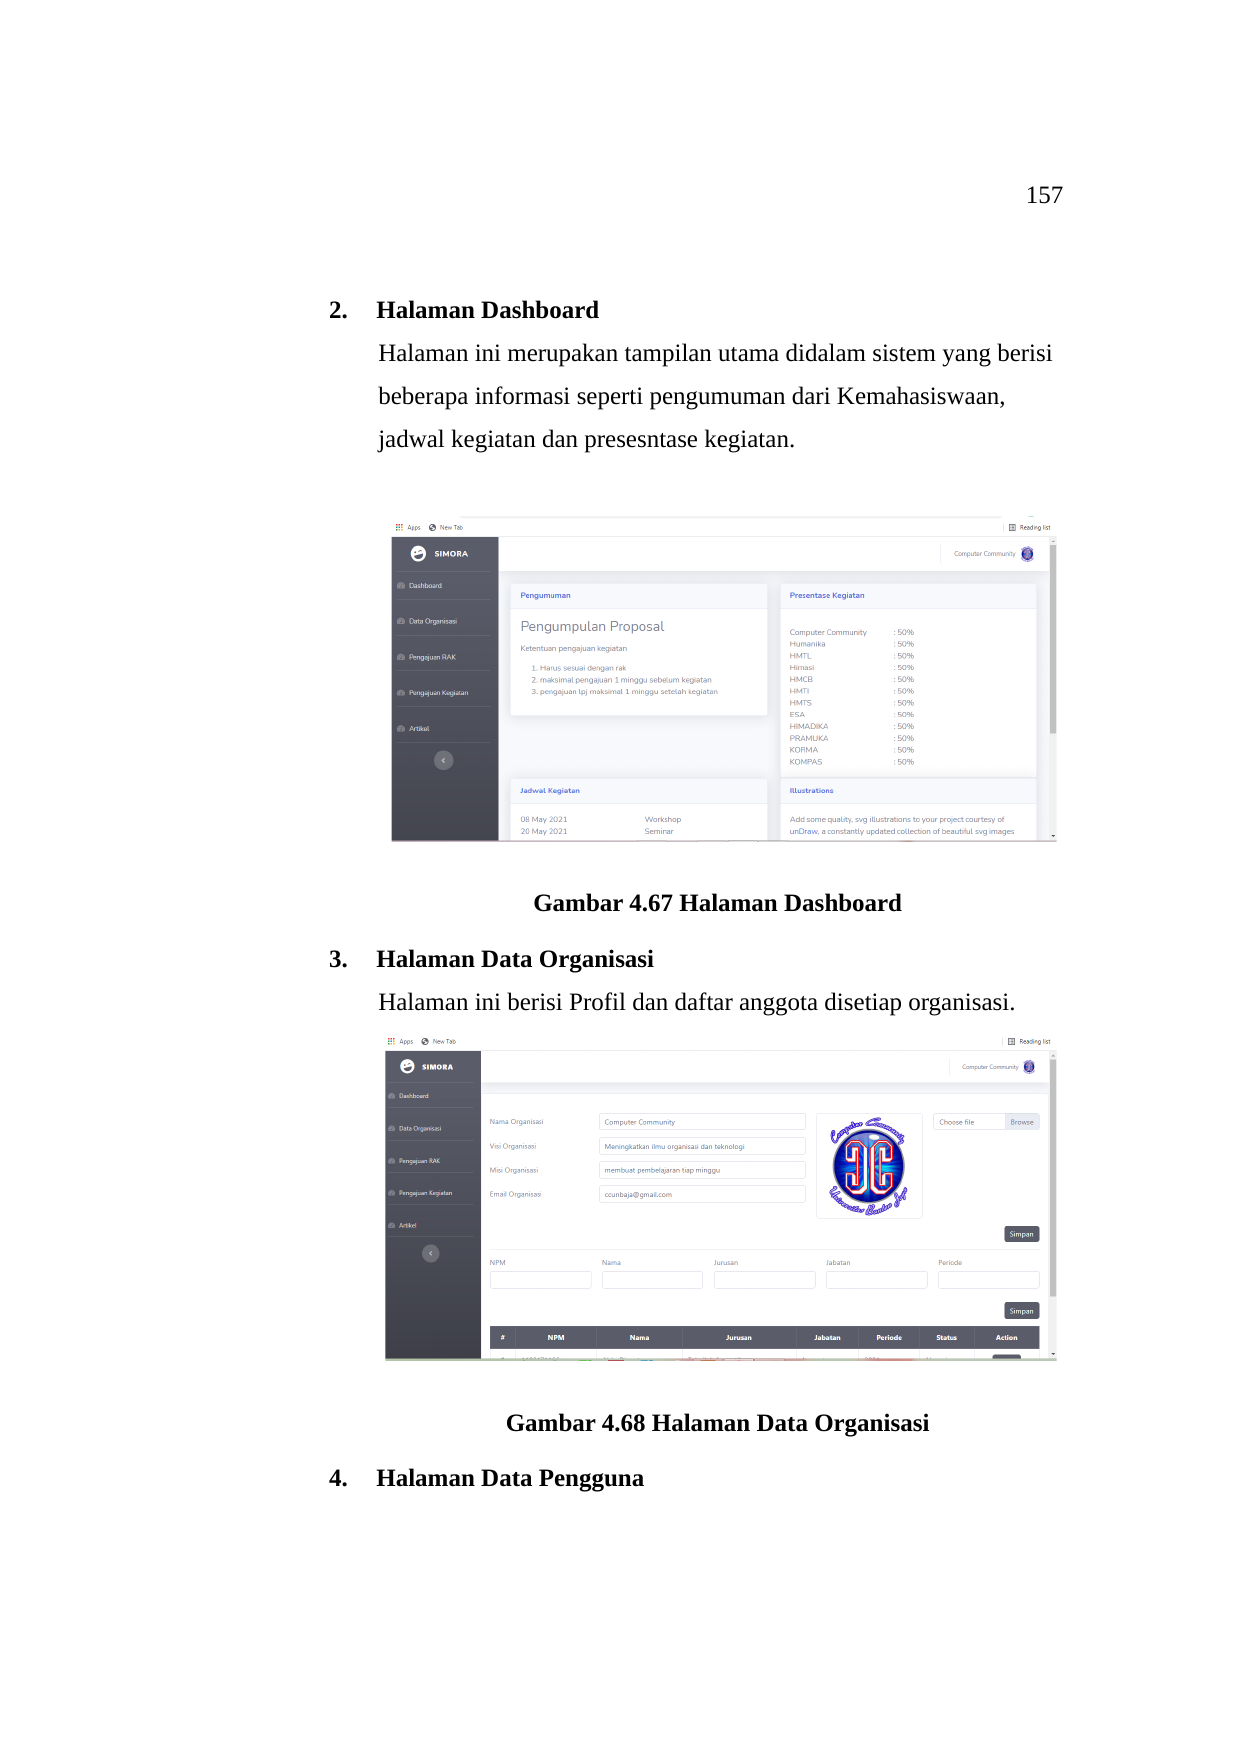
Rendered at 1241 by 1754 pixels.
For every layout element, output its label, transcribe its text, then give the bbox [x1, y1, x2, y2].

table_header [380, 1030, 1062, 1395]
list Halaman ini merupakan tampilan utama didalam sistem yang berisi beberapa informasi seperti pengumuman dari Kemahasiswaan, jadwal kegiatan dan presesntase kegiatan. [378, 338, 1063, 453]
list Halaman Dashboard [317, 295, 1063, 324]
picture [385, 1036, 1057, 1361]
list Gambar 4.67 Halaman Dashboard [372, 888, 1063, 917]
list Halaman ini berisi Profil dan daftar anggota disetiap organisasi. [378, 987, 1063, 1016]
table_header [386, 511, 1062, 876]
list Halaman Data Organisasi [317, 944, 1063, 973]
picture [391, 516, 1057, 842]
list Gambar 4.68 Halaman Data Organisasi [372, 1408, 1063, 1437]
list Halaman Data Pengguna [317, 1463, 1063, 1492]
